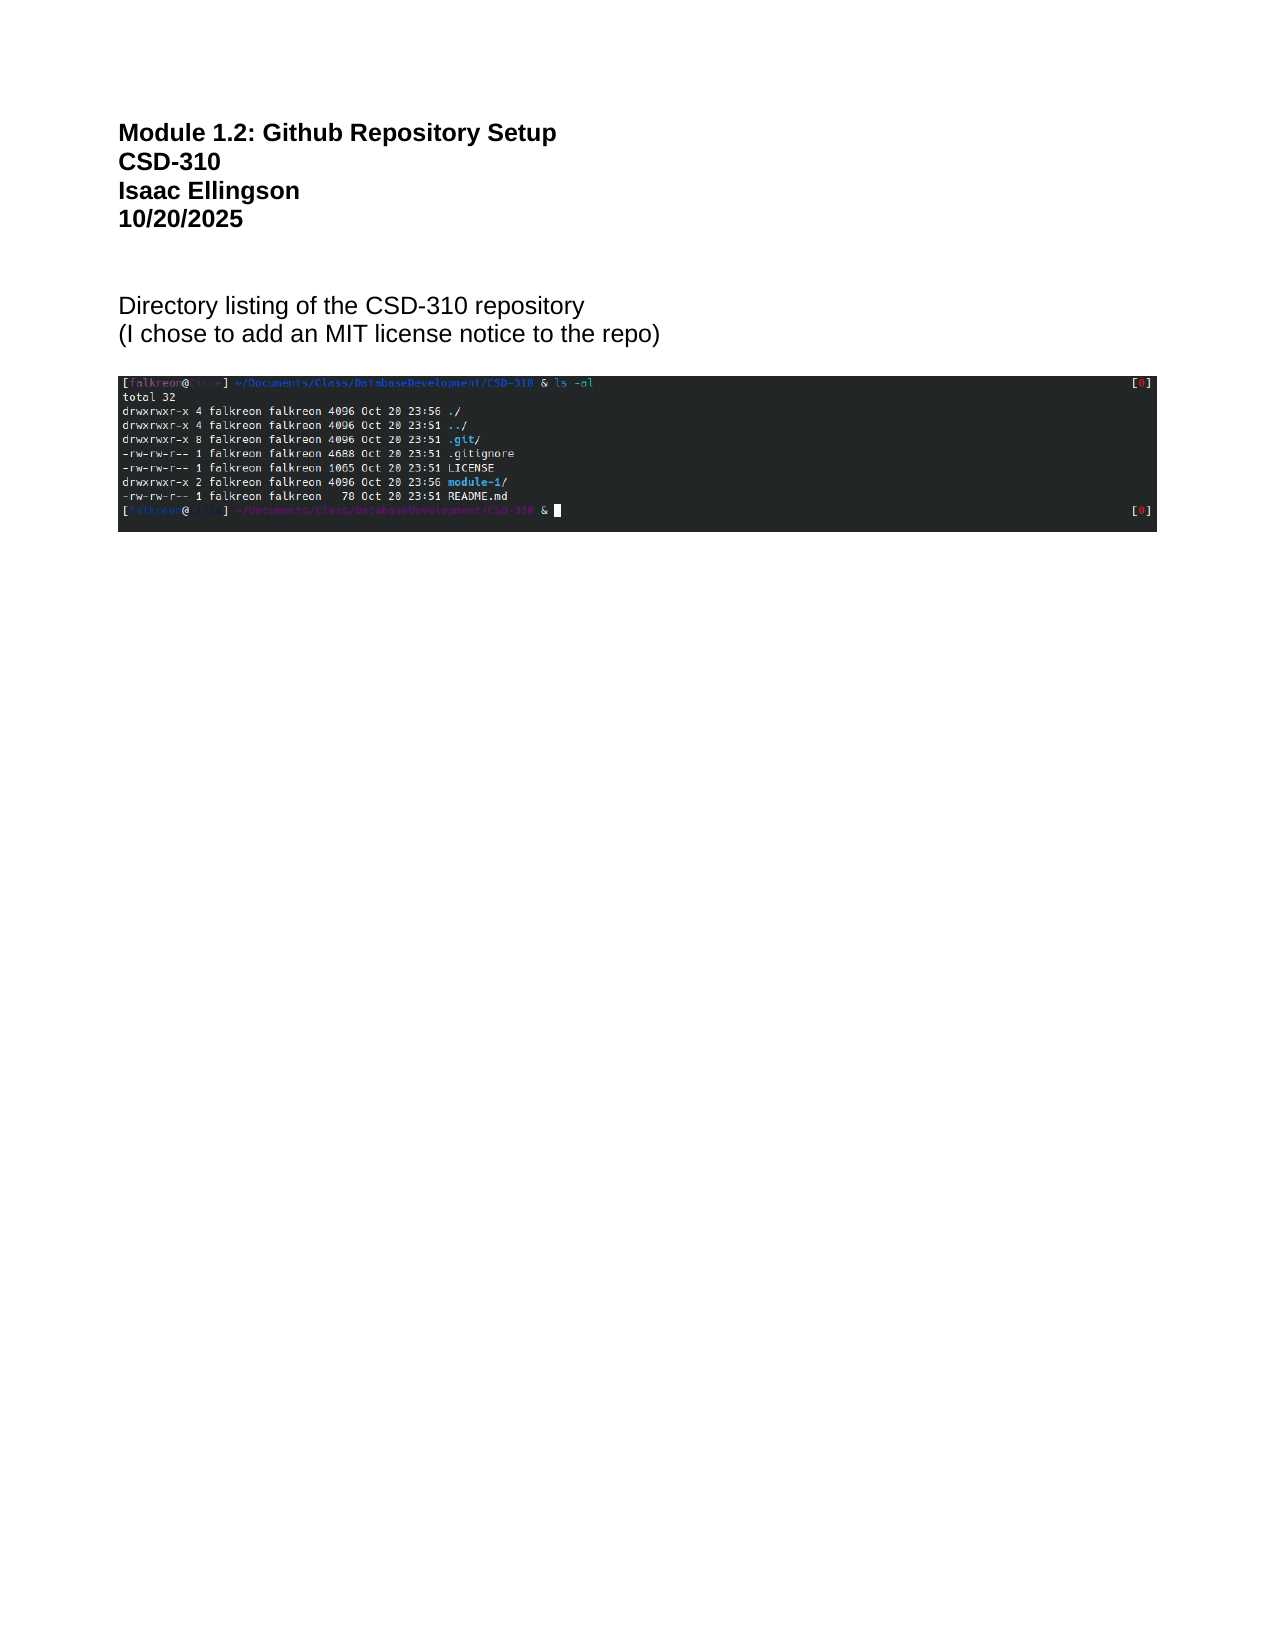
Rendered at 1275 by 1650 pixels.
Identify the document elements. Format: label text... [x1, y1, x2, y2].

text Isaac Ellingson [118, 176, 1157, 204]
text 10/20/2025 [118, 204, 1157, 233]
text Module 1.2: Github Repository Setup [118, 118, 1157, 147]
text CSD-310 [118, 147, 1157, 176]
text Directory listing of the CSD-310 repository [118, 291, 1157, 319]
picture [118, 376, 1157, 532]
text (I chose to add an MIT license notice to the repo) [118, 319, 1157, 348]
